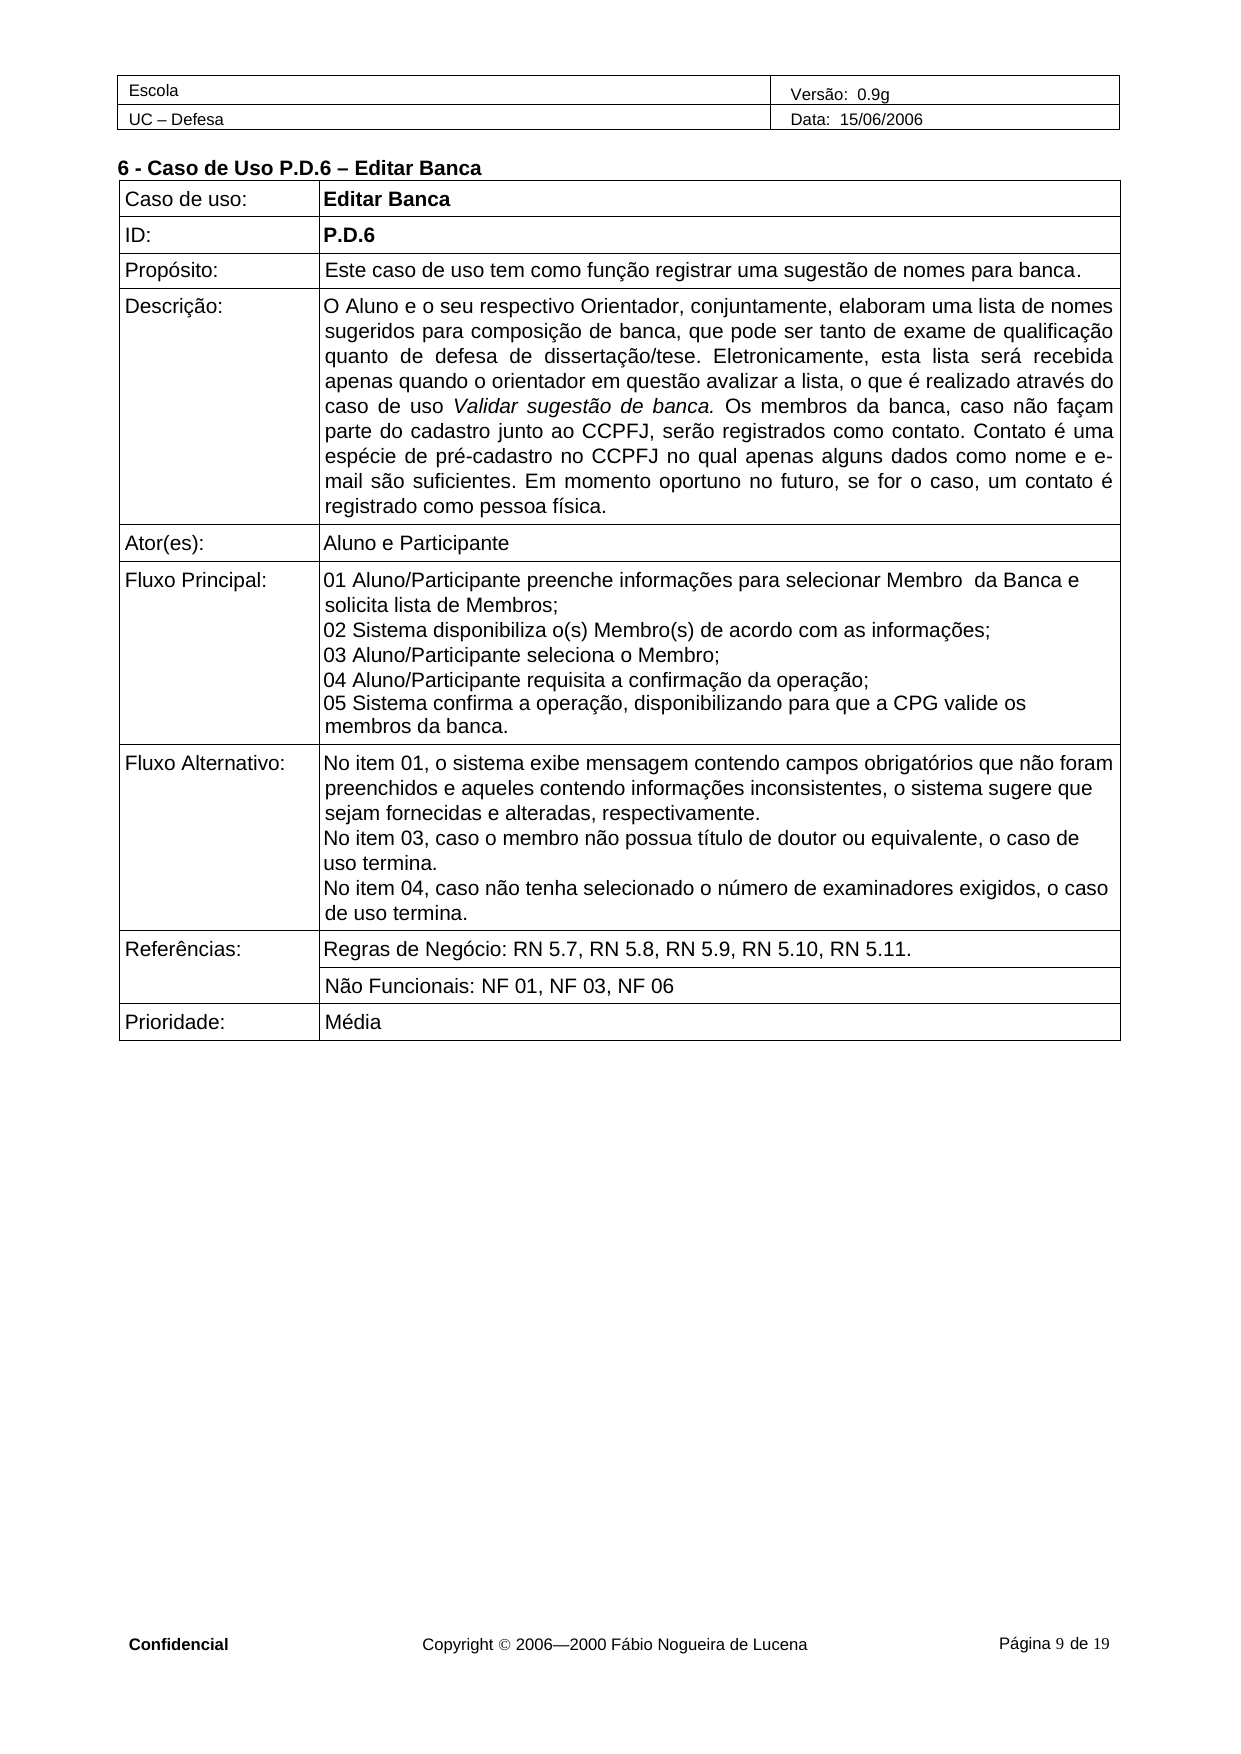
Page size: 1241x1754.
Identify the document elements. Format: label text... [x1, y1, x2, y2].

table_cell ID: [120, 217, 319, 253]
table_cell Fluxo Principal: [120, 562, 319, 743]
table_cell P.D.6 [320, 217, 1120, 253]
table_cell Fluxo Alternativo: [120, 745, 319, 930]
table_cell Este caso de uso tem como função registrar uma sugestão de nomes para banca. [320, 254, 1120, 287]
table_cell Média [320, 1004, 1120, 1040]
table_cell Descrição: [120, 289, 319, 524]
table_cell Prioridade: [120, 1004, 319, 1040]
table_cell Ator(es): [120, 525, 319, 561]
table_cell O Aluno e o seu respectivo Orientador, conjuntamente, elaboram uma lista de nomes sugeridos para composição de banca, que pode ser tanto de exame de qualificação quanto de defesa de dissertação/tese. Eletronicamente, esta lista será recebida apenas quando o orientador em questão avalizar a lista, o que é realizado através do caso de uso Validar sugestão de banca. Os membros da banca, caso não façam parte do cadastro junto ao CCPFJ, serão registrados como contato. Contato é uma espécie de pré-cadastro no CCPFJ no qual apenas alguns dados como nome e e-mail são suficientes. Em momento oportuno no futuro, se for o caso, um contato é registrado como pessoa física. [320, 289, 1120, 524]
text 6 - Caso de Uso P.D.6 – Editar Banca [117, 154, 1120, 179]
table_cell 01 Aluno/Participante preenche informações para selecionar Membro da Banca e solicita lista de Membros; 02 Sistema disponibiliza o(s) Membro(s) de acordo com as informações; 03 Aluno/Participante seleciona o Membro; 04 Aluno/Participante requisita a confirmação da operação; 05 Sistema confirma a operação, disponibilizando para que a CPG valide os membros da banca. [320, 562, 1120, 743]
table_cell Aluno e Participante [320, 525, 1120, 561]
table_header Editar Banca [320, 181, 1120, 216]
table_cell Não Funcionais: NF 01, NF 03, NF 06 [320, 968, 1120, 1003]
table_cell Propósito: [120, 254, 319, 287]
table_cell Referências: [120, 931, 319, 1003]
table_header Caso de uso: [120, 181, 319, 216]
table_header Regras de Negócio: RN 5.7, RN 5.8, RN 5.9, RN 5.10, RN 5.11. [320, 931, 1120, 967]
table_cell No item 01, o sistema exibe mensagem contendo campos obrigatórios que não foram preenchidos e aqueles contendo informações inconsistentes, o sistema sugere que sejam fornecidas e alteradas, respectivamente. No item 03, caso o membro não possua título de doutor ou equivalente, o caso de uso termina. No item 04, caso não tenha selecionado o número de examinadores exigidos, o caso de uso termina. [320, 745, 1120, 930]
